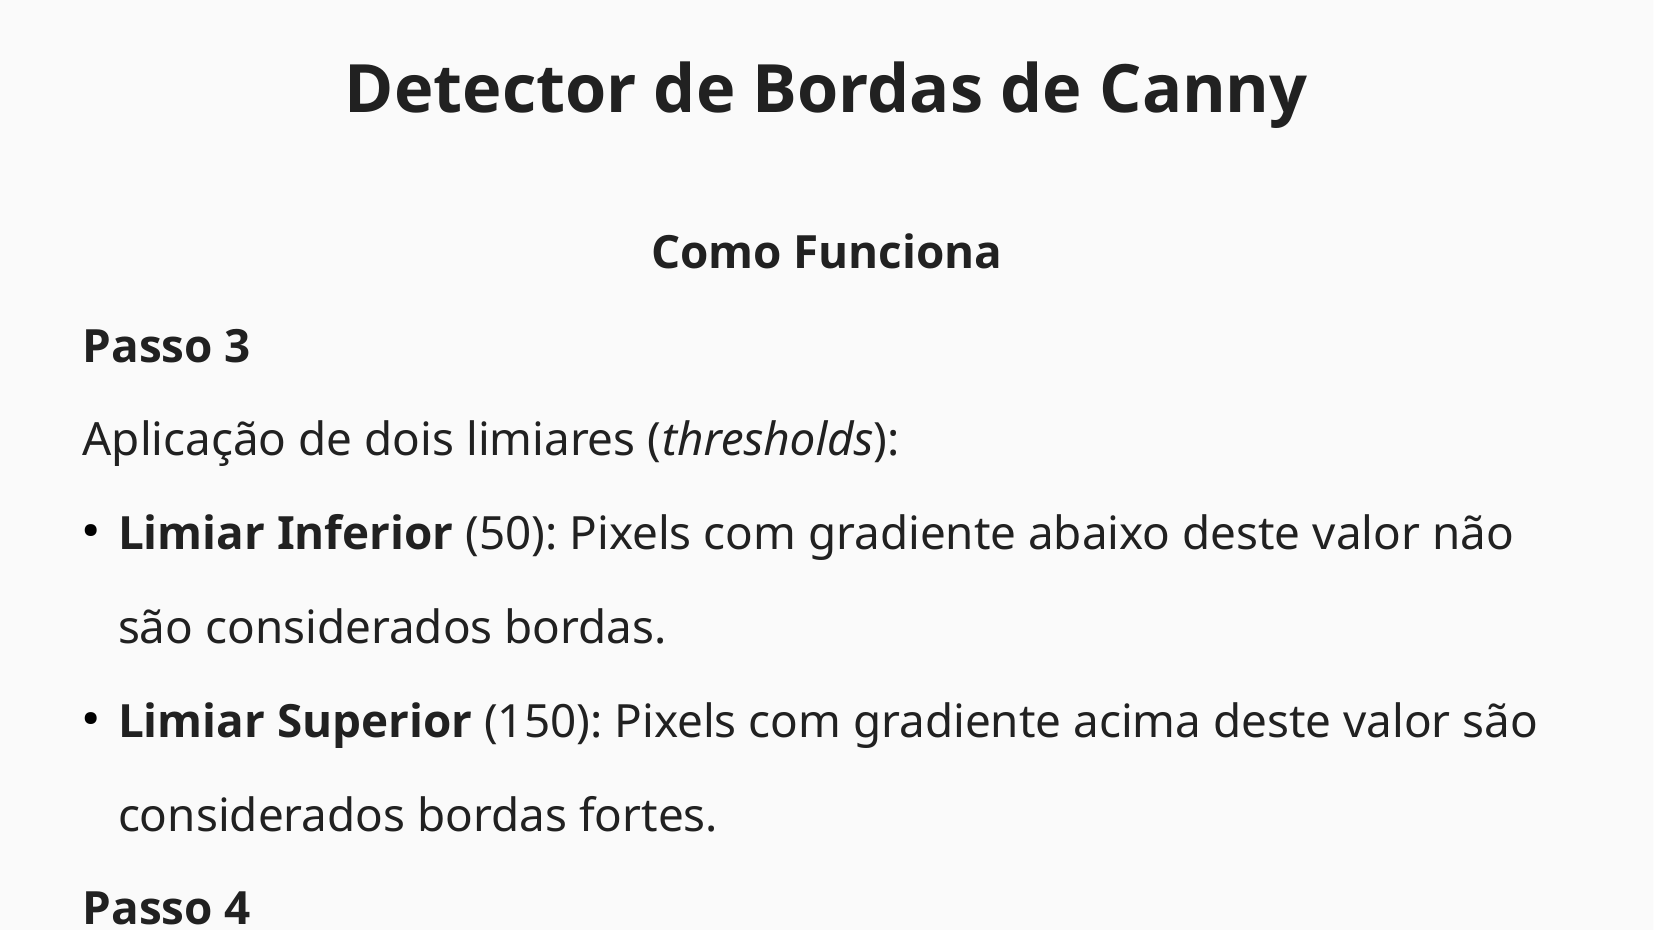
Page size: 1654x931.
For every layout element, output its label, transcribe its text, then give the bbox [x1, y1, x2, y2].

subtitle Como Funciona Passo 3 Aplicação de dois limiares (thresholds): Limiar Inferior (50): Pixels com gradiente abaixo deste valor não são considerados bordas. Limiar Superior (150): Pixels com gradiente acima deste valor são considerados bordas fortes. Passo 4 Conexão das bordas, onde bordas fracas conectadas a bordas fortes são preservadas. [82, 188, 1571, 875]
title Detector de Bordas de Canny [82, 41, 1571, 188]
